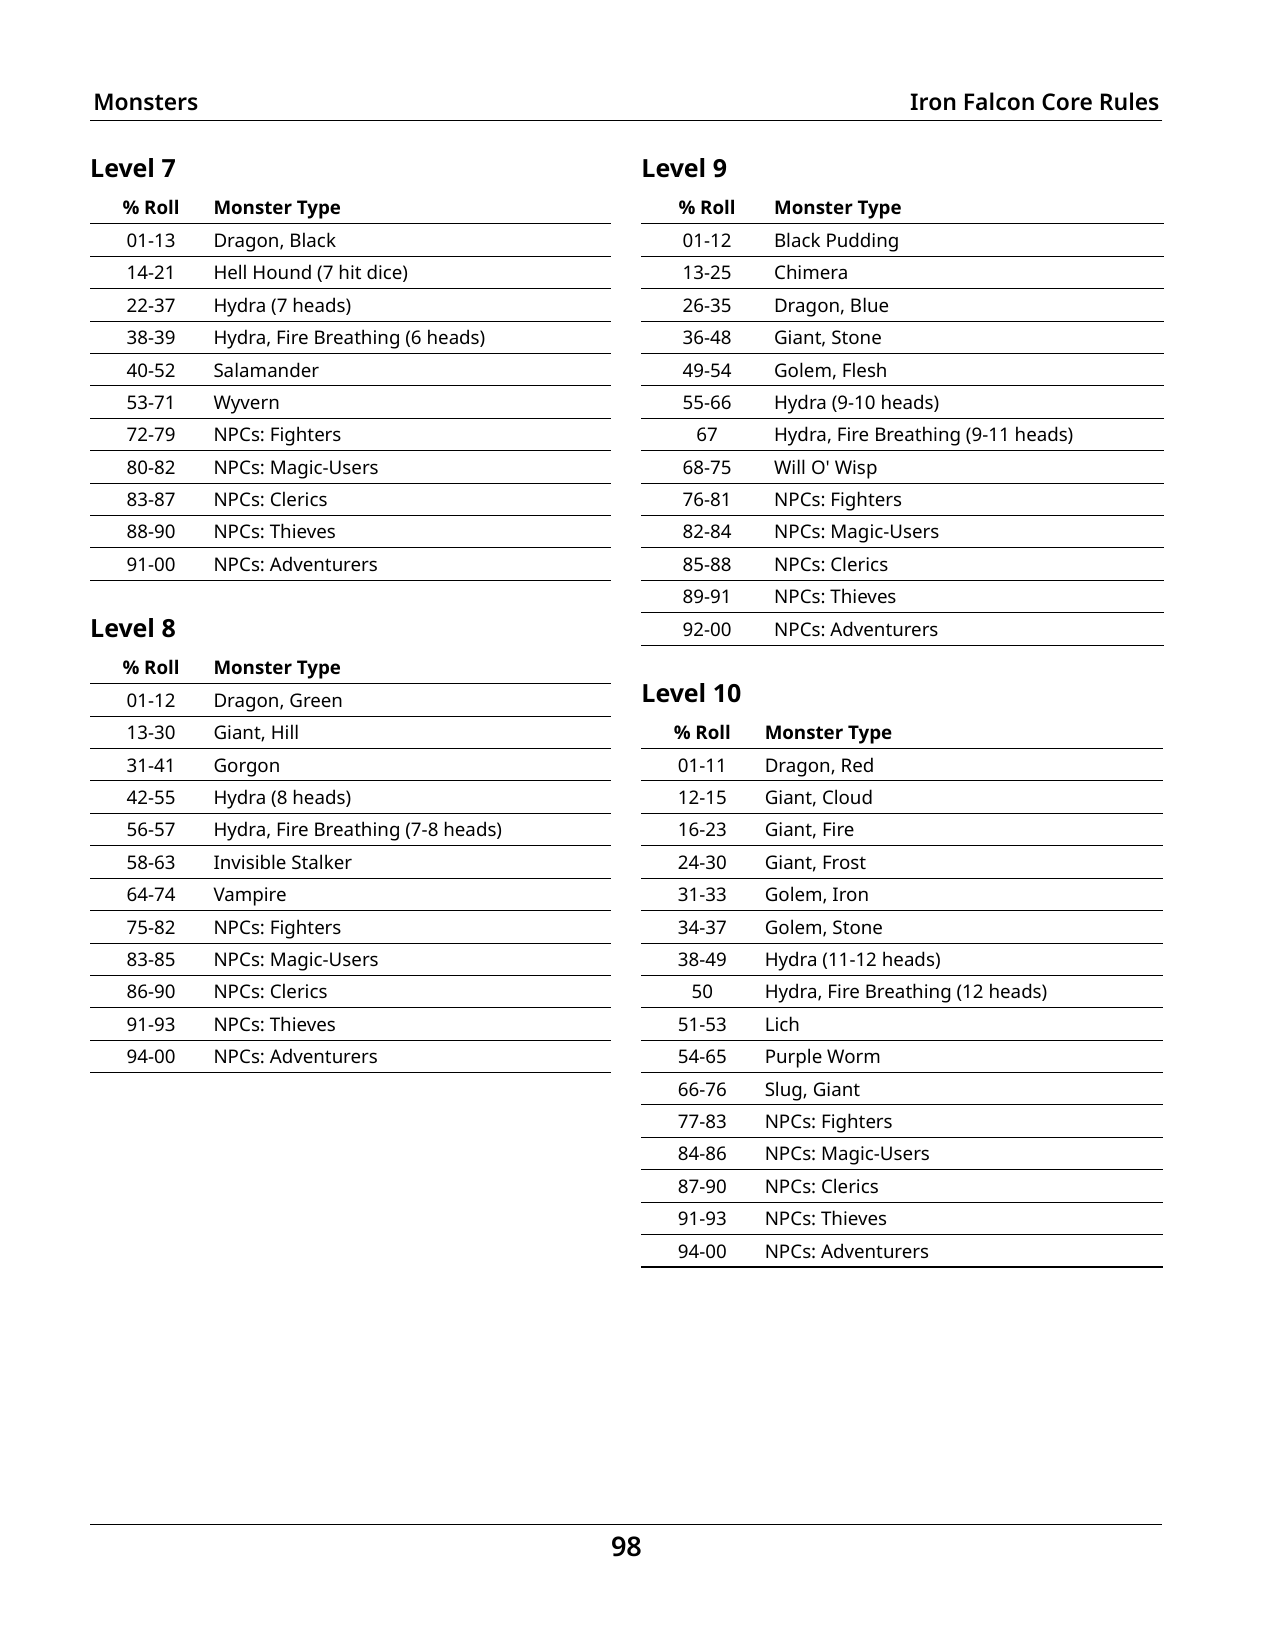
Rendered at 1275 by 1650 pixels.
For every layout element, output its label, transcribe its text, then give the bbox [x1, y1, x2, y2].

table_cell Golem, Flesh [773, 354, 1164, 385]
table_cell 91-00 [90, 548, 212, 580]
table_cell NPCs: Clerics [212, 976, 611, 1007]
table_cell 31-41 [90, 749, 212, 780]
table_cell Wyvern [212, 386, 611, 418]
table_cell Hell Hound (7 hit dice) [212, 257, 611, 288]
table_cell NPCs: Adventurers [763, 1235, 1162, 1266]
table_cell Dragon, Black [212, 224, 611, 256]
table_cell 92-00 [641, 613, 772, 644]
table_cell 58-63 [90, 846, 212, 878]
table_cell 87-90 [641, 1170, 763, 1202]
table_cell Will O' Wisp [773, 451, 1164, 482]
subtitle Level 8 [90, 611, 611, 645]
table_cell Golem, Iron [763, 879, 1162, 910]
table_cell 14-21 [90, 257, 212, 288]
table_cell NPCs: Magic-Users [773, 516, 1164, 547]
table_header % Roll [641, 191, 772, 223]
table_cell Dragon, Red [763, 749, 1162, 780]
table_cell 01-12 [641, 224, 772, 256]
table_cell NPCs: Thieves [212, 516, 611, 547]
table_cell Hydra (9-10 heads) [773, 386, 1164, 418]
table_cell Hydra, Fire Breathing (9-11 heads) [773, 419, 1164, 450]
table_cell Dragon, Green [212, 684, 611, 716]
table_cell 76-81 [641, 484, 772, 515]
table_cell Slug, Giant [763, 1073, 1162, 1104]
table_cell 40-52 [90, 354, 212, 385]
table_cell Hydra, Fire Breathing (6 heads) [212, 322, 611, 353]
table_cell Black Pudding [773, 224, 1164, 256]
table_cell 51-53 [641, 1008, 763, 1039]
table_cell 01-11 [641, 749, 763, 780]
table_cell 66-76 [641, 1073, 763, 1104]
table_cell Giant, Hill [212, 717, 611, 748]
table_cell 13-30 [90, 717, 212, 748]
table_cell Invisible Stalker [212, 846, 611, 878]
table_cell Giant, Stone [773, 322, 1164, 353]
table_cell NPCs: Thieves [763, 1203, 1162, 1234]
table_header Monster Type [212, 191, 611, 223]
table_header Monster Type [763, 716, 1162, 748]
table_cell 86-90 [90, 976, 212, 1007]
table_cell 75-82 [90, 911, 212, 942]
table_header % Roll [90, 191, 212, 223]
table_cell Dragon, Blue [773, 289, 1164, 321]
table_cell 67 [641, 419, 772, 450]
table_cell 72-79 [90, 419, 212, 450]
table_cell 94-00 [641, 1235, 763, 1266]
table_cell 26-35 [641, 289, 772, 321]
table_cell 16-23 [641, 814, 763, 845]
table_cell Giant, Frost [763, 846, 1162, 878]
table_cell 91-93 [90, 1008, 212, 1039]
table_cell 13-25 [641, 257, 772, 288]
table_cell 82-84 [641, 516, 772, 547]
table_cell NPCs: Magic-Users [763, 1138, 1162, 1169]
table_cell Hydra (8 heads) [212, 781, 611, 813]
table_cell 83-85 [90, 944, 212, 975]
table_cell 01-13 [90, 224, 212, 256]
table_cell Purple Worm [763, 1041, 1162, 1072]
table_cell 36-48 [641, 322, 772, 353]
table_cell Gorgon [212, 749, 611, 780]
table_cell NPCs: Fighters [212, 911, 611, 942]
table_cell 24-30 [641, 846, 763, 878]
table_cell Hydra (11-12 heads) [763, 944, 1162, 975]
subtitle Level 10 [641, 676, 1162, 709]
table_cell 38-49 [641, 944, 763, 975]
table_cell NPCs: Fighters [212, 419, 611, 450]
table_header Monster Type [773, 191, 1164, 223]
table_cell NPCs: Adventurers [212, 548, 611, 580]
table_cell Giant, Fire [763, 814, 1162, 845]
table_cell 53-71 [90, 386, 212, 418]
table_cell 12-15 [641, 781, 763, 813]
table_cell 77-83 [641, 1105, 763, 1137]
table_cell NPCs: Magic-Users [212, 944, 611, 975]
table_cell 31-33 [641, 879, 763, 910]
table_cell NPCs: Magic-Users [212, 451, 611, 482]
table_cell 84-86 [641, 1138, 763, 1169]
table_cell Giant, Cloud [763, 781, 1162, 813]
table_cell NPCs: Fighters [763, 1105, 1162, 1137]
table_cell 68-75 [641, 451, 772, 482]
table_cell Lich [763, 1008, 1162, 1039]
table_cell 22-37 [90, 289, 212, 321]
table_cell 64-74 [90, 879, 212, 910]
table_cell Hydra (7 heads) [212, 289, 611, 321]
subtitle Level 9 [641, 151, 1162, 185]
table_cell Hydra, Fire Breathing (12 heads) [763, 976, 1162, 1007]
table_cell NPCs: Clerics [773, 548, 1164, 580]
subtitle Level 7 [90, 151, 611, 185]
table_cell NPCs: Thieves [212, 1008, 611, 1039]
table_cell NPCs: Adventurers [773, 613, 1164, 644]
table_cell NPCs: Adventurers [212, 1041, 611, 1072]
table_cell 91-93 [641, 1203, 763, 1234]
table_header % Roll [90, 651, 212, 683]
table_cell 80-82 [90, 451, 212, 482]
table_cell 49-54 [641, 354, 772, 385]
table_cell 42-55 [90, 781, 212, 813]
table_cell 38-39 [90, 322, 212, 353]
table_cell NPCs: Fighters [773, 484, 1164, 515]
table_cell NPCs: Thieves [773, 581, 1164, 612]
table_cell 83-87 [90, 484, 212, 515]
table_header % Roll [641, 716, 763, 748]
table_cell Vampire [212, 879, 611, 910]
table_cell Hydra, Fire Breathing (7-8 heads) [212, 814, 611, 845]
table_cell Salamander [212, 354, 611, 385]
table_cell 85-88 [641, 548, 772, 580]
table_cell 94-00 [90, 1041, 212, 1072]
table_header Monster Type [212, 651, 611, 683]
table_cell Chimera [773, 257, 1164, 288]
table_cell 55-66 [641, 386, 772, 418]
table_cell 88-90 [90, 516, 212, 547]
table_cell 34-37 [641, 911, 763, 942]
table_cell Golem, Stone [763, 911, 1162, 942]
table_cell NPCs: Clerics [763, 1170, 1162, 1202]
table_cell 01-12 [90, 684, 212, 716]
table_cell 54-65 [641, 1041, 763, 1072]
table_cell NPCs: Clerics [212, 484, 611, 515]
table_cell 56-57 [90, 814, 212, 845]
table_cell 50 [641, 976, 763, 1007]
table_cell 89-91 [641, 581, 772, 612]
